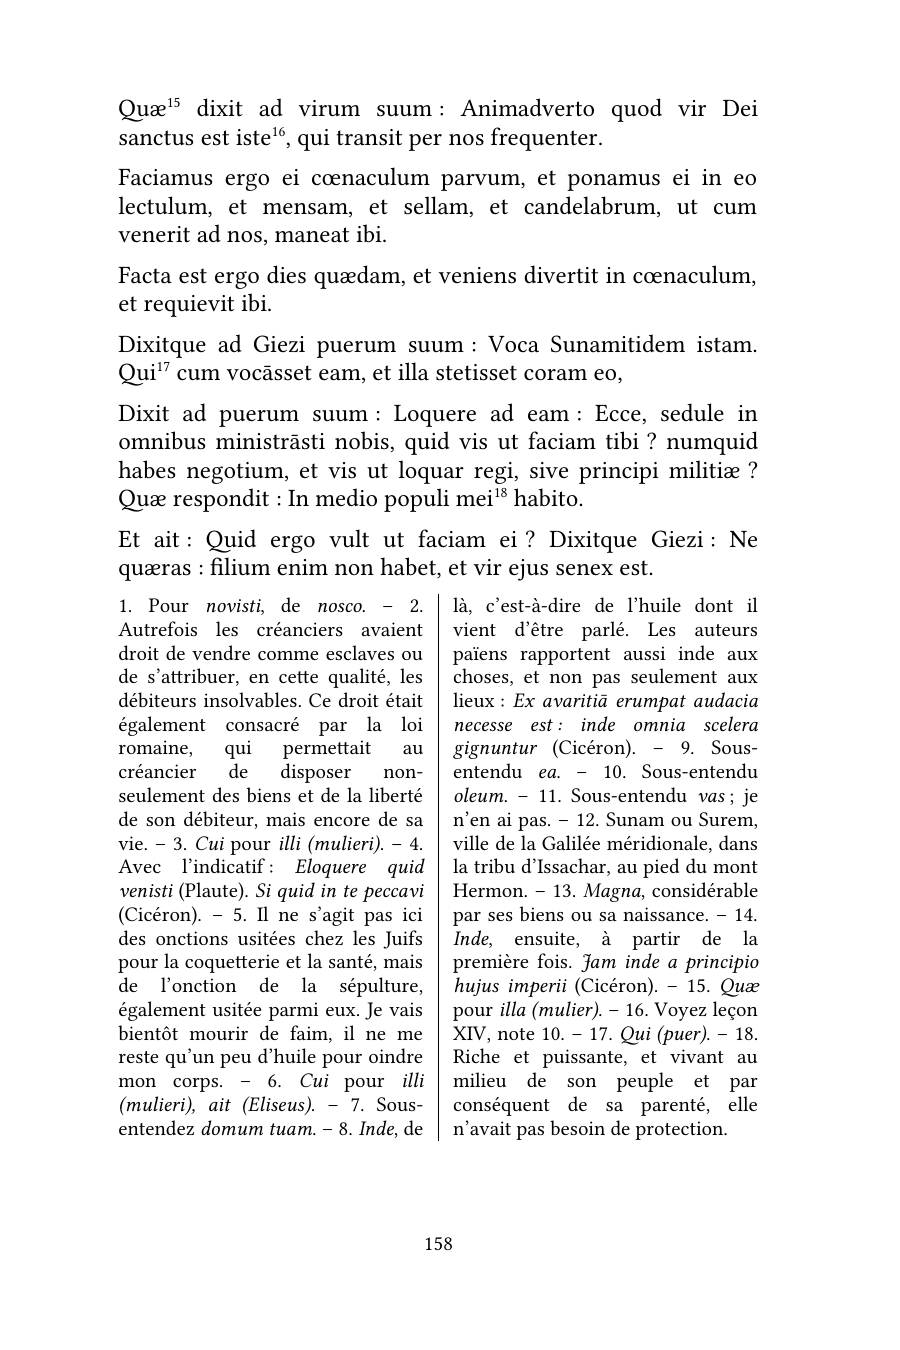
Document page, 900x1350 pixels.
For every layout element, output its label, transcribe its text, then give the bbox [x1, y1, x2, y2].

text 1. Pour novisti, de nosco. – 2. Autrefois les créanciers avaient droit de vendre comme esclaves ou de s’attribuer, en cette qualité, les débiteurs insolvables. Ce droit était également consacré par la loi romaine, qui permettait au créancier de disposer non-seulement des biens et de la liberté de son débiteur, mais encore de sa vie. – 3. Cui pour illi (mulieri). – 4. Avec l’indicatif : Eloquere quid venisti (Plaute). Si quid in te peccavi (Cicéron). – 5. Il ne s’agit pas ici des onctions usitées chez les Juifs pour la coquetterie et la santé, mais de l’onction de la sépulture, également usitée parmi eux. Je vais bientôt mourir de faim, il ne me reste qu’un peu d’huile pour oindre mon corps. – 6. Cui pour illi (mulieri), ait (Eliseus). – 7. Sous-entendez domum tuam. – 8. Inde, de [118, 594, 423, 1140]
text Dixit ad puerum suum : Loquere ad eam : Ecce, sedule in omnibus ministrāsti nobis, quid vis ut faciam tibi ? numquid habes negotium, et vis ut loquar regi, sive principi militiæ ? Quæ respondit : In medio populi mei18 habito. [118, 399, 758, 513]
text Quæ15 dixit ad virum suum : Animadverto quod vir Dei sanctus est iste16, qui transit per nos frequenter. [118, 94, 758, 152]
text Faciamus ergo ei cœnaculum parvum, et ponamus ei in eo lectulum, et mensam, et sellam, et candelabrum, ut cum venerit ad nos, maneat ibi. [118, 163, 758, 249]
text Et ait : Quid ergo vult ut faciam ei ? Dixitque Giezi : Ne quæras : filium enim non habet, et vir ejus senex est. [118, 525, 758, 582]
text Dixitque ad Giezi puerum suum : Voca Sunamitidem istam. Qui17 cum vocāsset eam, et illa stetisset coram eo, [118, 330, 758, 387]
text là, c’est-à-dire de l’huile dont il vient d’être parlé. Les auteurs païens rapportent aussi inde aux choses, et non pas seulement aux lieux : Ex avaritiā erumpat audacia necesse est : inde omnia scelera gignuntur (Cicéron). – 9. Sous-entendu ea. – 10. Sous-entendu oleum. – 11. Sous-entendu vas ; je n’en ai pas. – 12. Sunam ou Surem, ville de la Galilée méridionale, dans la tribu d’Issachar, au pied du mont Hermon. – 13. Magna, considérable par ses biens ou sa naissance. – 14. Inde, ensuite, à partir de la première fois. Jam inde a principio hujus imperii (Cicéron). – 15. Quæ pour illa (mulier). – 16. Voyez leçon XIV, note 10. – 17. Qui (puer). – 18. Riche et puissante, et vivant au milieu de son peuple et par conséquent de sa parenté, elle n’avait pas besoin de protection. [453, 594, 758, 1140]
text Facta est ergo dies quædam, et veniens divertit in cœnaculum, et requievit ibi. [118, 261, 758, 318]
